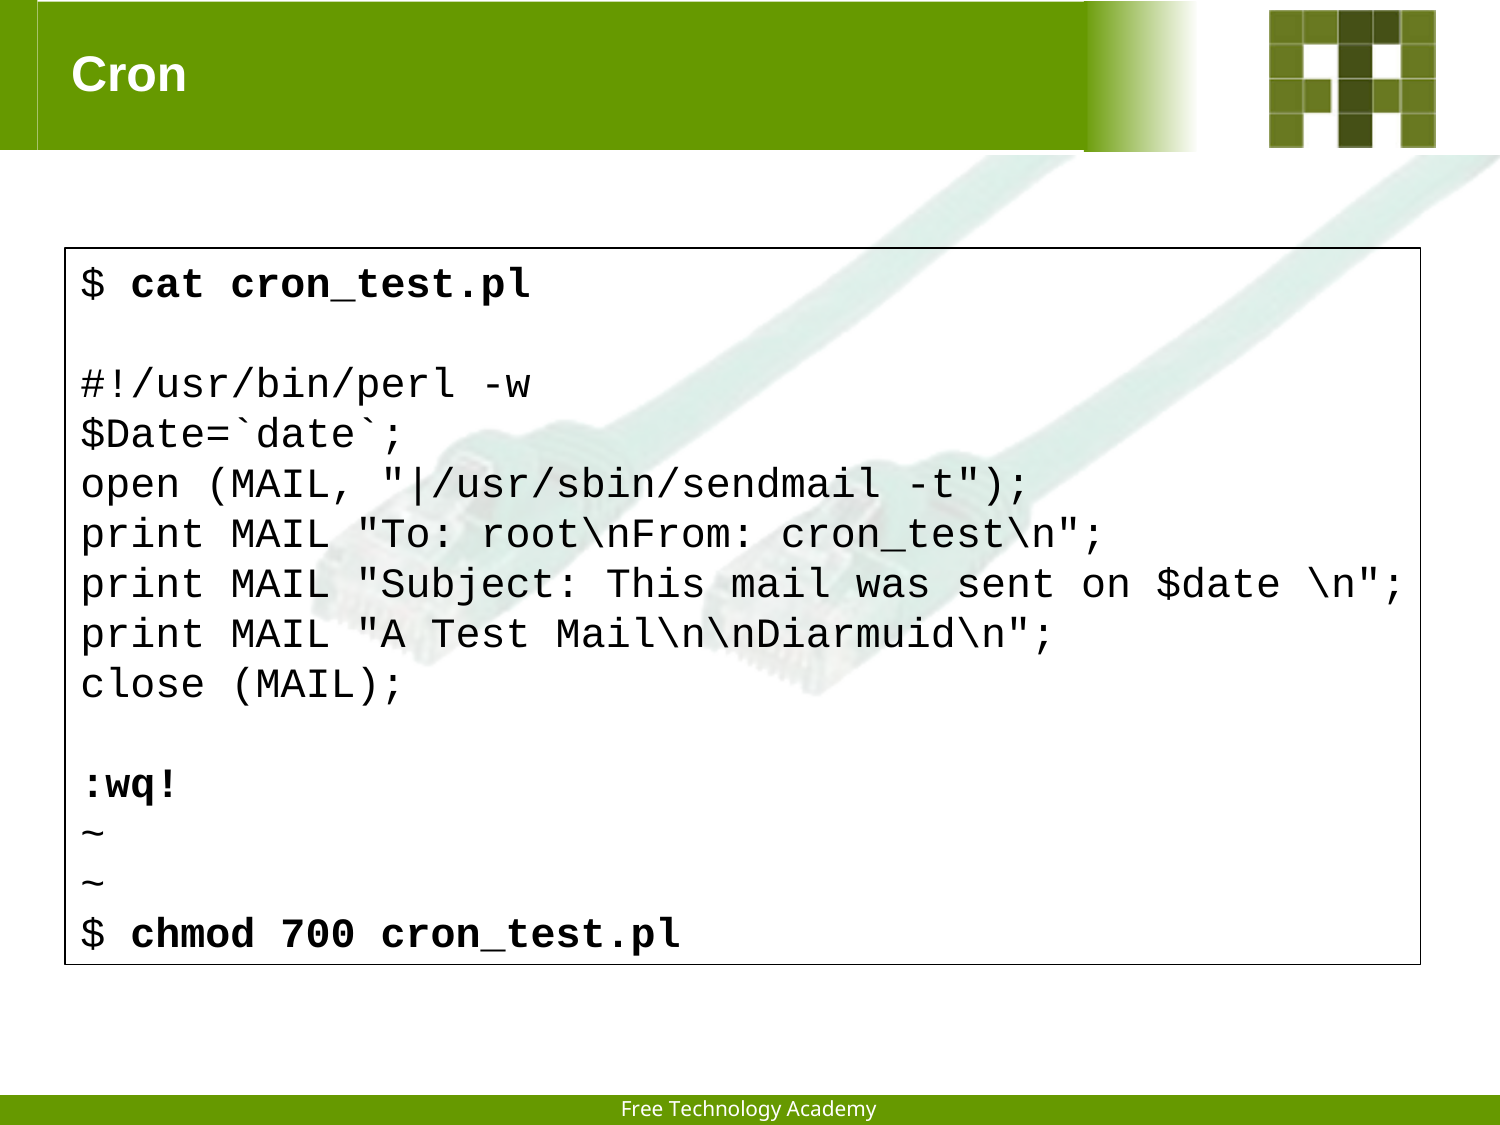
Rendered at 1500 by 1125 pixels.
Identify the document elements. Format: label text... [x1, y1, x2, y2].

text_box $ cat cron_test.pl #!/usr/bin/perl -w $Date=`date`; open (MAIL, "|/usr/sbin/sendmail -t"); print MAIL "To: root\nFrom: cron_test\n"; print MAIL "Subject: This mail was sent on $date \n"; print MAIL "A Test Mail\n\nDiarmuid\n"; close (MAIL); :wq! ~ ~ $ chmod 700 cron_test.pl [64, 248, 1421, 965]
picture [1269, 10, 1436, 148]
title Cron [56, 1, 1107, 152]
